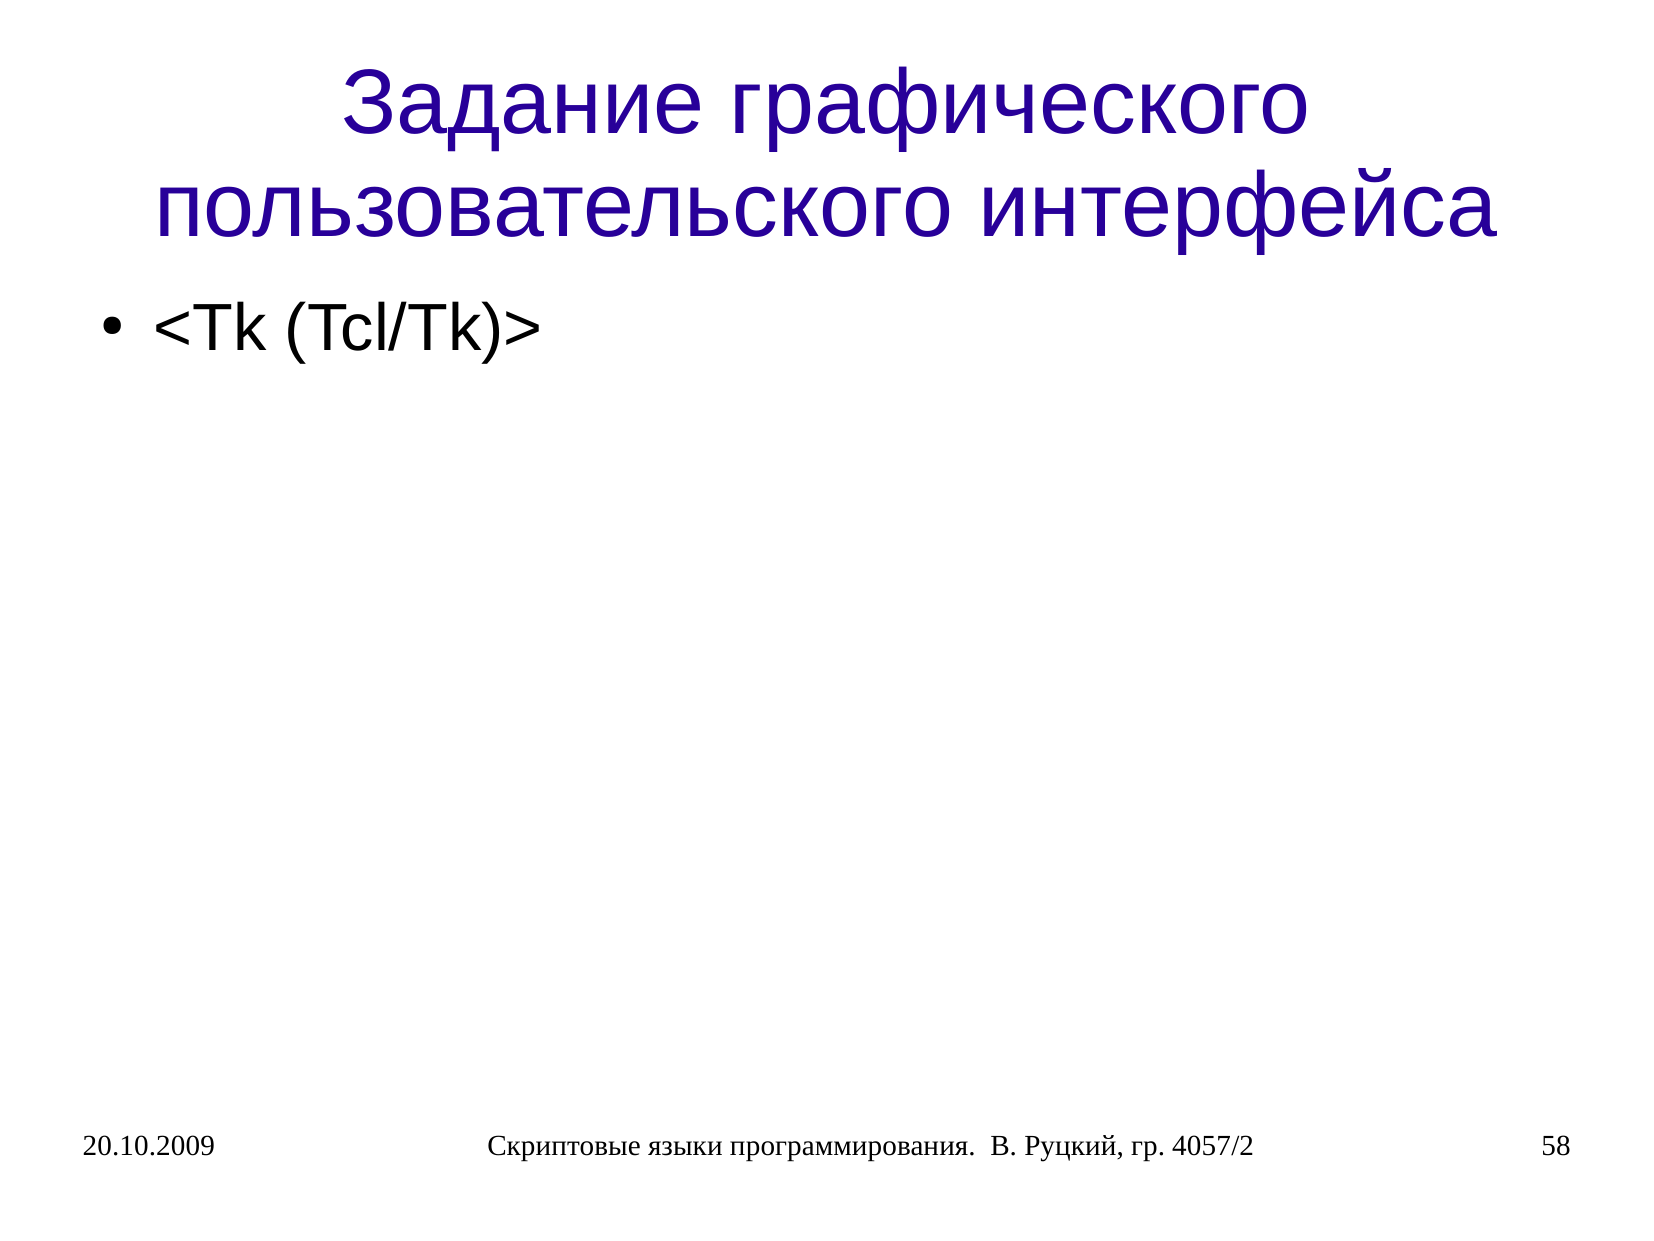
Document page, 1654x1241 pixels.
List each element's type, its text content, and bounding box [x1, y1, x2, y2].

list [82, 290, 1571, 1109]
title Задание графического пользовательского интерфейса [82, 50, 1571, 256]
